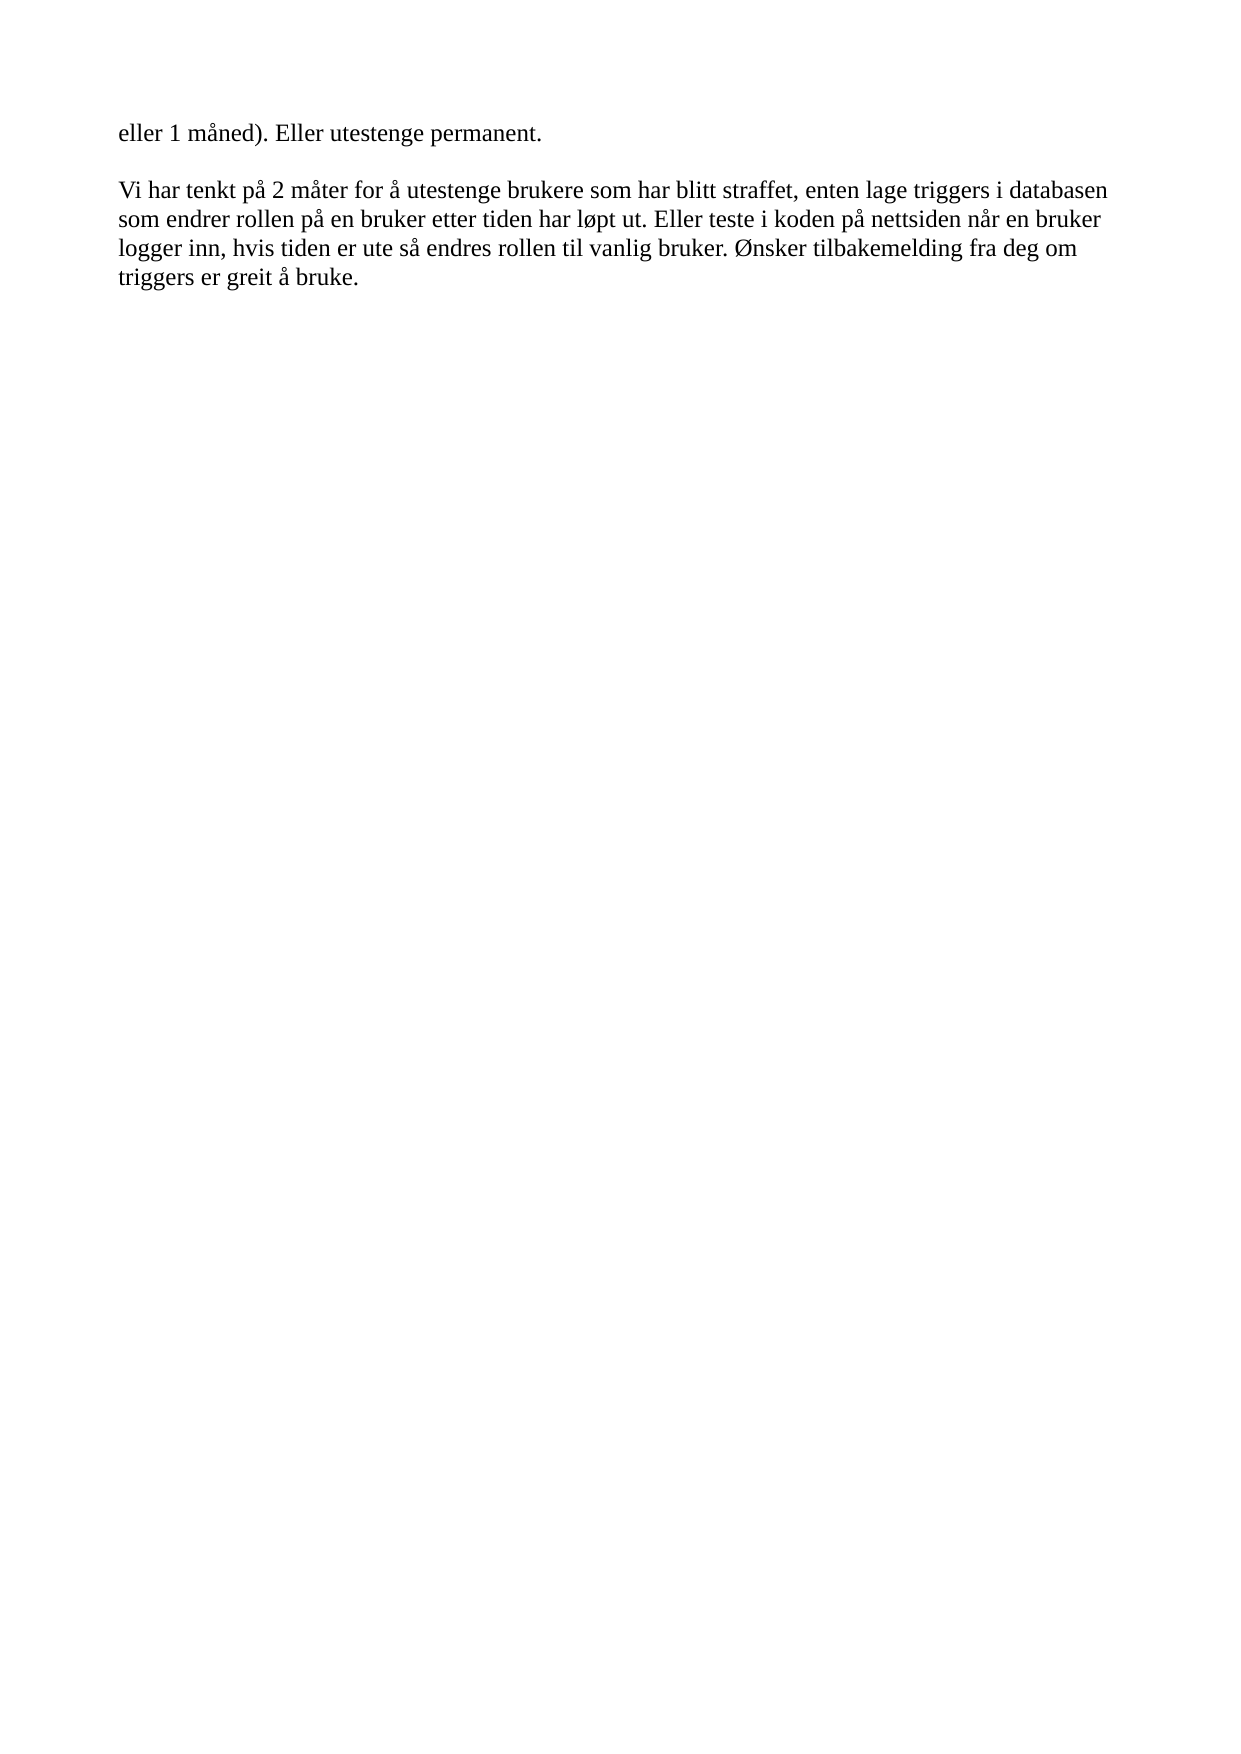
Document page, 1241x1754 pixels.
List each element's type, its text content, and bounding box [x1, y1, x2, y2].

text Vi har tenkt på 2 måter for å utestenge brukere som har blitt straffet, enten lage triggers i databasen som endrer rollen på en bruker etter tiden har løpt ut. Eller teste i koden på nettsiden når en bruker logger inn, hvis tiden er ute så endres rollen til vanlig bruker. Ønsker tilbakemelding fra deg om triggers er greit å bruke. [118, 176, 1122, 291]
text eller 1 måned). Eller utestenge permanent. [118, 118, 1122, 147]
